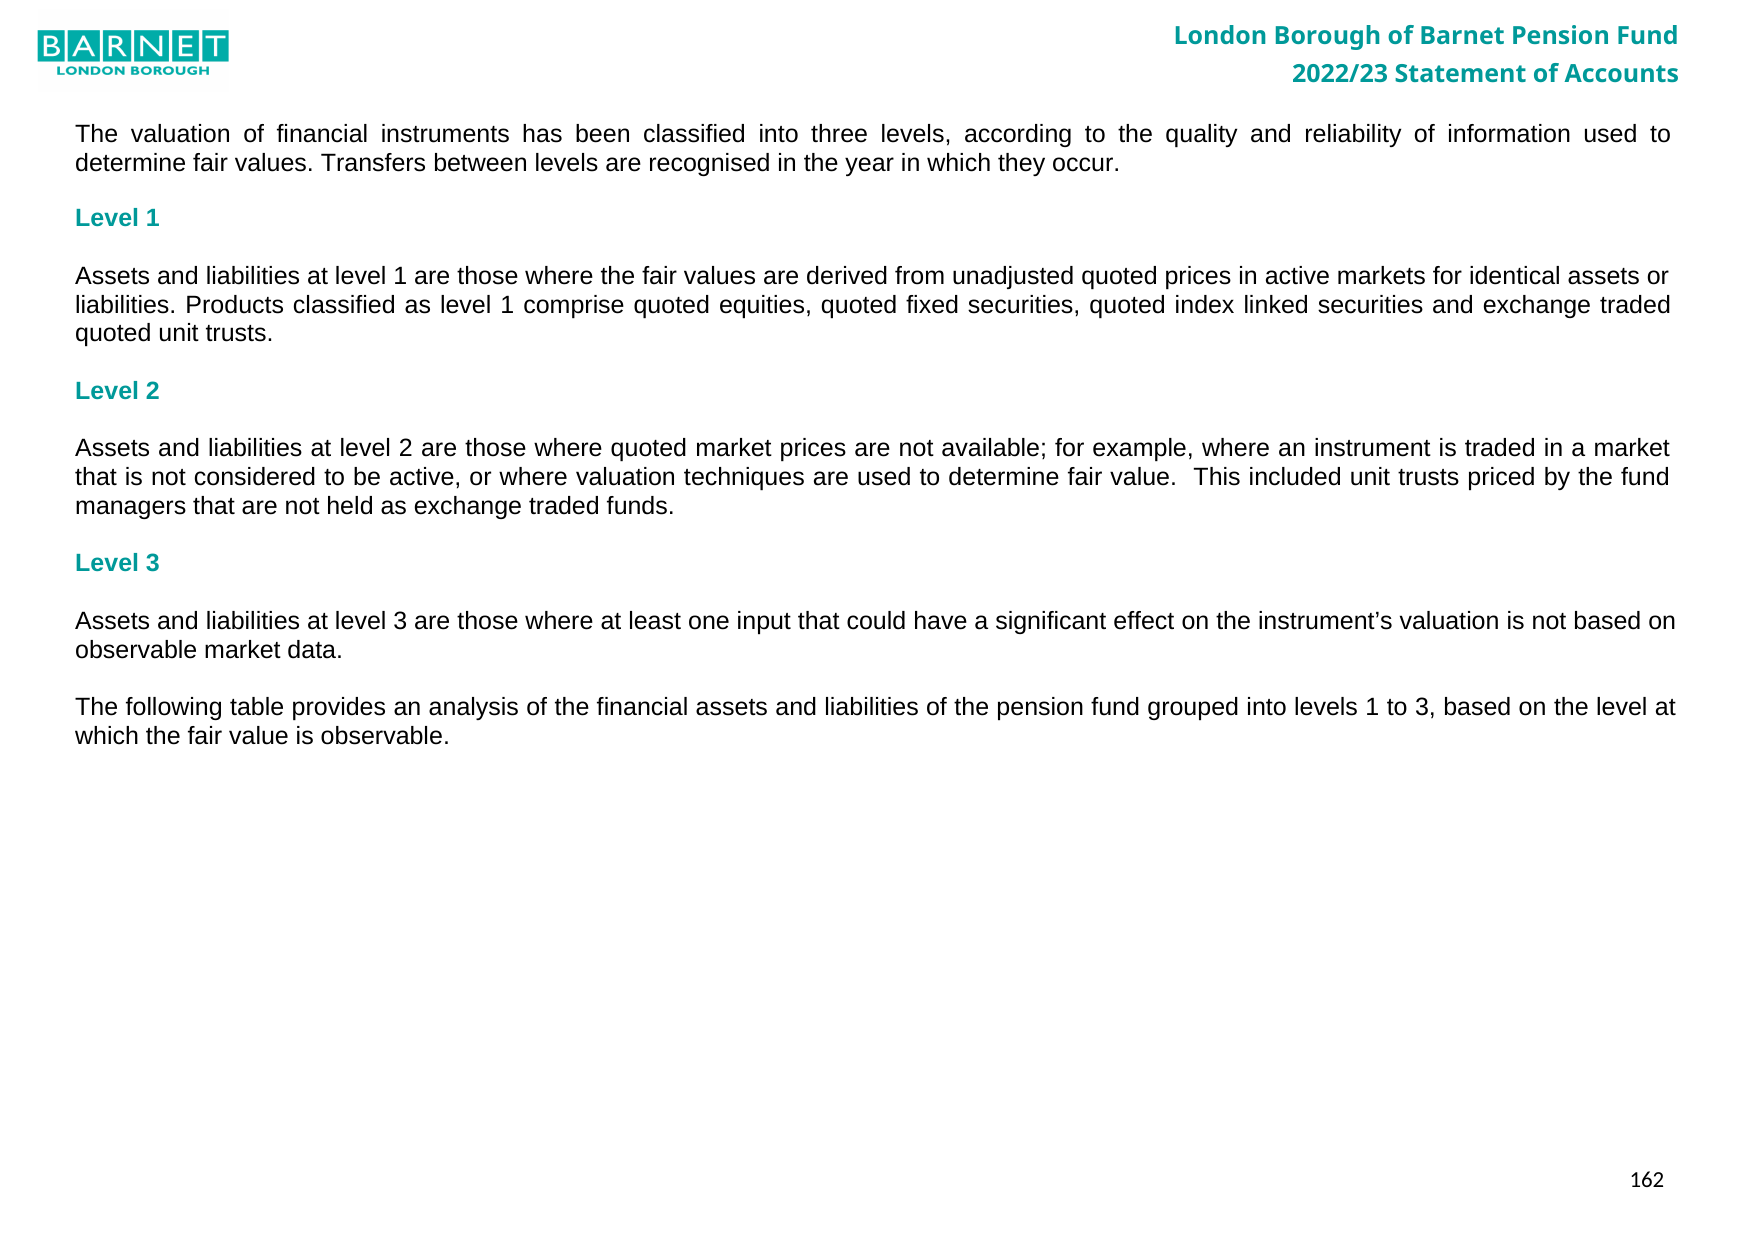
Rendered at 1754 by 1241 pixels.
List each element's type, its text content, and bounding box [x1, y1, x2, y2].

text Assets and liabilities at level 2 are those where quoted market prices are not available; for example, where an instrument is traded in a market that is not considered to be active, or where valuation techniques are used to determine fair value. This included unit trusts priced by the fund managers that are not held as exchange traded funds. [75, 433, 1673, 519]
text The valuation of financial instruments has been classified into three levels, according to the quality and reliability of information used to determine fair values. Transfers between levels are recognised in the year in which they occur. [75, 119, 1673, 177]
text Level 1 [75, 203, 1673, 232]
text Assets and liabilities at level 3 are those where at least one input that could have a significant effect on the instrument’s valuation is not based on observable market data. [75, 606, 1679, 663]
text Level 3 [75, 548, 1673, 577]
text Assets and liabilities at level 1 are those where the fair values are derived from unadjusted quoted prices in active markets for identical assets or liabilities. Products classified as level 1 comprise quoted equities, quoted fixed securities, quoted index linked securities and exchange traded quoted unit trusts. [75, 261, 1673, 347]
text Level 2 [75, 376, 1673, 404]
text The following table provides an analysis of the financial assets and liabilities of the pension fund grouped into levels 1 to 3, based on the level at which the fair value is observable. [75, 692, 1679, 749]
